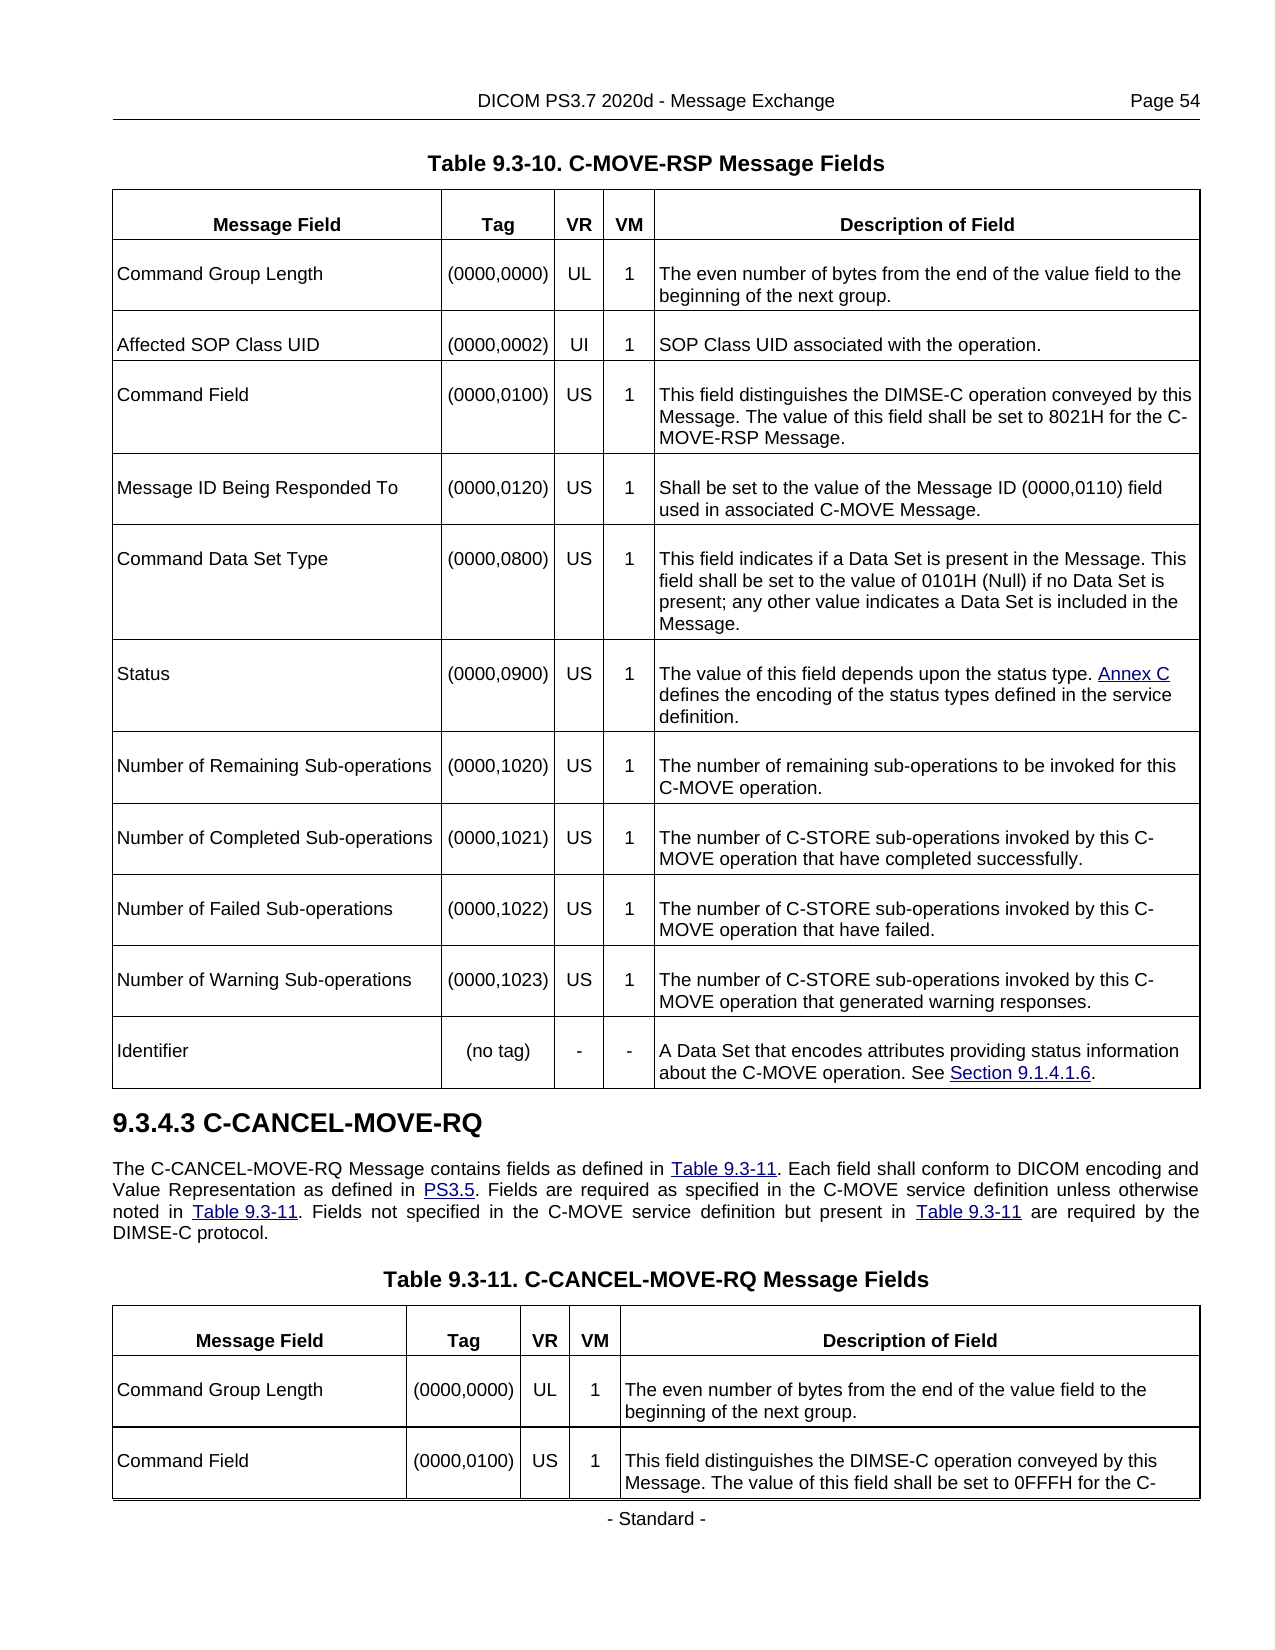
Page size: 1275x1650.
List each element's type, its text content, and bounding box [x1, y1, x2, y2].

table_header Message Field [113, 1306, 406, 1355]
table_cell 1 [604, 804, 654, 874]
table_cell (0000,1021) [442, 804, 554, 874]
table_cell US [555, 804, 603, 874]
text The C-CANCEL-MOVE-RQ Message contains fields as defined in Table 9.3-11. Each field shall conform to DICOM encoding and Value Representation as defined in PS3.5. Fields are required as specified in the C-MOVE service definition unless otherwise noted in Table 9.3-11. Fields not specified in the C-MOVE service definition but present in Table 9.3-11 are required by the DIMSE-C protocol. [112, 1157, 1200, 1243]
table_cell US [555, 640, 603, 731]
text Table 9.3-11. C-CANCEL-MOVE-RQ Message Fields [112, 1266, 1200, 1292]
table_cell Status [113, 640, 441, 731]
table_cell Affected SOP Class UID [113, 311, 441, 360]
table_cell (0000,0900) [442, 640, 554, 731]
table_cell 1 [604, 361, 654, 453]
table_cell (0000,0100) [407, 1428, 520, 1498]
table_cell (0000,1022) [442, 875, 554, 945]
table_cell Shall be set to the value of the Message ID (0000,0110) field used in associated C-MOVE Message. [655, 454, 1199, 524]
table_cell The even number of bytes from the end of the value field to the beginning of the next group. [621, 1356, 1199, 1426]
table_cell (no tag) [442, 1017, 554, 1087]
table_cell SOP Class UID associated with the operation. [655, 311, 1199, 360]
text 9.3.4.3 C-CANCEL-MOVE-RQ [112, 1107, 1200, 1138]
table_cell Message ID Being Responded To [113, 454, 441, 524]
table_cell The number of remaining sub-operations to be invoked for this C-MOVE operation. [655, 732, 1199, 802]
table_cell Command Group Length [113, 240, 441, 310]
table_cell US [521, 1428, 569, 1498]
table_cell Number of Remaining Sub-operations [113, 732, 441, 802]
table_cell 1 [604, 946, 654, 1016]
table_cell US [555, 525, 603, 638]
table_cell UI [555, 311, 603, 360]
table_cell A Data Set that encodes attributes providing status information about the C-MOVE operation. See Section 9.1.4.1.6. [655, 1017, 1199, 1087]
table_header Description of Field [655, 190, 1199, 239]
table_cell 1 [604, 525, 654, 638]
table_cell (0000,0000) [442, 240, 554, 310]
table_cell The number of C-STORE sub-operations invoked by this C-MOVE operation that have completed successfully. [655, 804, 1199, 874]
table_cell (0000,1020) [442, 732, 554, 802]
table_cell (0000,1023) [442, 946, 554, 1016]
table_header Description of Field [621, 1306, 1199, 1355]
text Table 9.3-10. C-MOVE-RSP Message Fields [112, 150, 1200, 176]
table_cell 1 [604, 640, 654, 731]
table_cell 1 [604, 875, 654, 945]
table_cell - [555, 1017, 603, 1087]
table_cell (0000,0120) [442, 454, 554, 524]
table_cell The value of this field depends upon the status type. Annex C defines the encoding of the status types defined in the service definition. [655, 640, 1199, 731]
table_cell This field indicates if a Data Set is present in the Message. This field shall be set to the value of 0101H (Null) if no Data Set is present; any other value indicates a Data Set is included in the Message. [655, 525, 1199, 638]
table_header VR [555, 190, 603, 239]
table_cell US [555, 946, 603, 1016]
table_cell Command Data Set Type [113, 525, 441, 638]
table_cell (0000,0000) [407, 1356, 520, 1426]
table_cell US [555, 454, 603, 524]
table_header VM [570, 1306, 620, 1355]
table_cell Number of Failed Sub-operations [113, 875, 441, 945]
table_cell 1 [604, 732, 654, 802]
table_cell This field distinguishes the DIMSE-C operation conveyed by this Message. The value of this field shall be set to 8021H for the C-MOVE-RSP Message. [655, 361, 1199, 453]
table_cell Command Field [113, 1428, 406, 1498]
table_cell - [604, 1017, 654, 1087]
table_cell (0000,0002) [442, 311, 554, 360]
table_header Tag [407, 1306, 520, 1355]
table_cell 1 [604, 240, 654, 310]
table_header VM [604, 190, 654, 239]
table_cell The number of C-STORE sub-operations invoked by this C-MOVE operation that have failed. [655, 875, 1199, 945]
table_cell US [555, 732, 603, 802]
table_cell US [555, 361, 603, 453]
table_cell The even number of bytes from the end of the value field to the beginning of the next group. [655, 240, 1199, 310]
table_header Message Field [113, 190, 441, 239]
table_cell US [555, 875, 603, 945]
table_cell 1 [570, 1356, 620, 1426]
table_cell 1 [604, 454, 654, 524]
table_cell UL [555, 240, 603, 310]
table_cell UL [521, 1356, 569, 1426]
table_cell (0000,0800) [442, 525, 554, 638]
table_cell 1 [570, 1428, 620, 1498]
table_header VR [521, 1306, 569, 1355]
table_header Tag [442, 190, 554, 239]
table_cell The number of C-STORE sub-operations invoked by this C-MOVE operation that generated warning responses. [655, 946, 1199, 1016]
table_cell Identifier [113, 1017, 441, 1087]
table_cell This field distinguishes the DIMSE-C operation conveyed by this Message. The value of this field shall be set to 0FFFH for the C- [621, 1428, 1199, 1498]
table_cell 1 [604, 311, 654, 360]
table_cell Number of Warning Sub-operations [113, 946, 441, 1016]
table_cell (0000,0100) [442, 361, 554, 453]
table_cell Command Group Length [113, 1356, 406, 1426]
table_cell Command Field [113, 361, 441, 453]
table_cell Number of Completed Sub-operations [113, 804, 441, 874]
